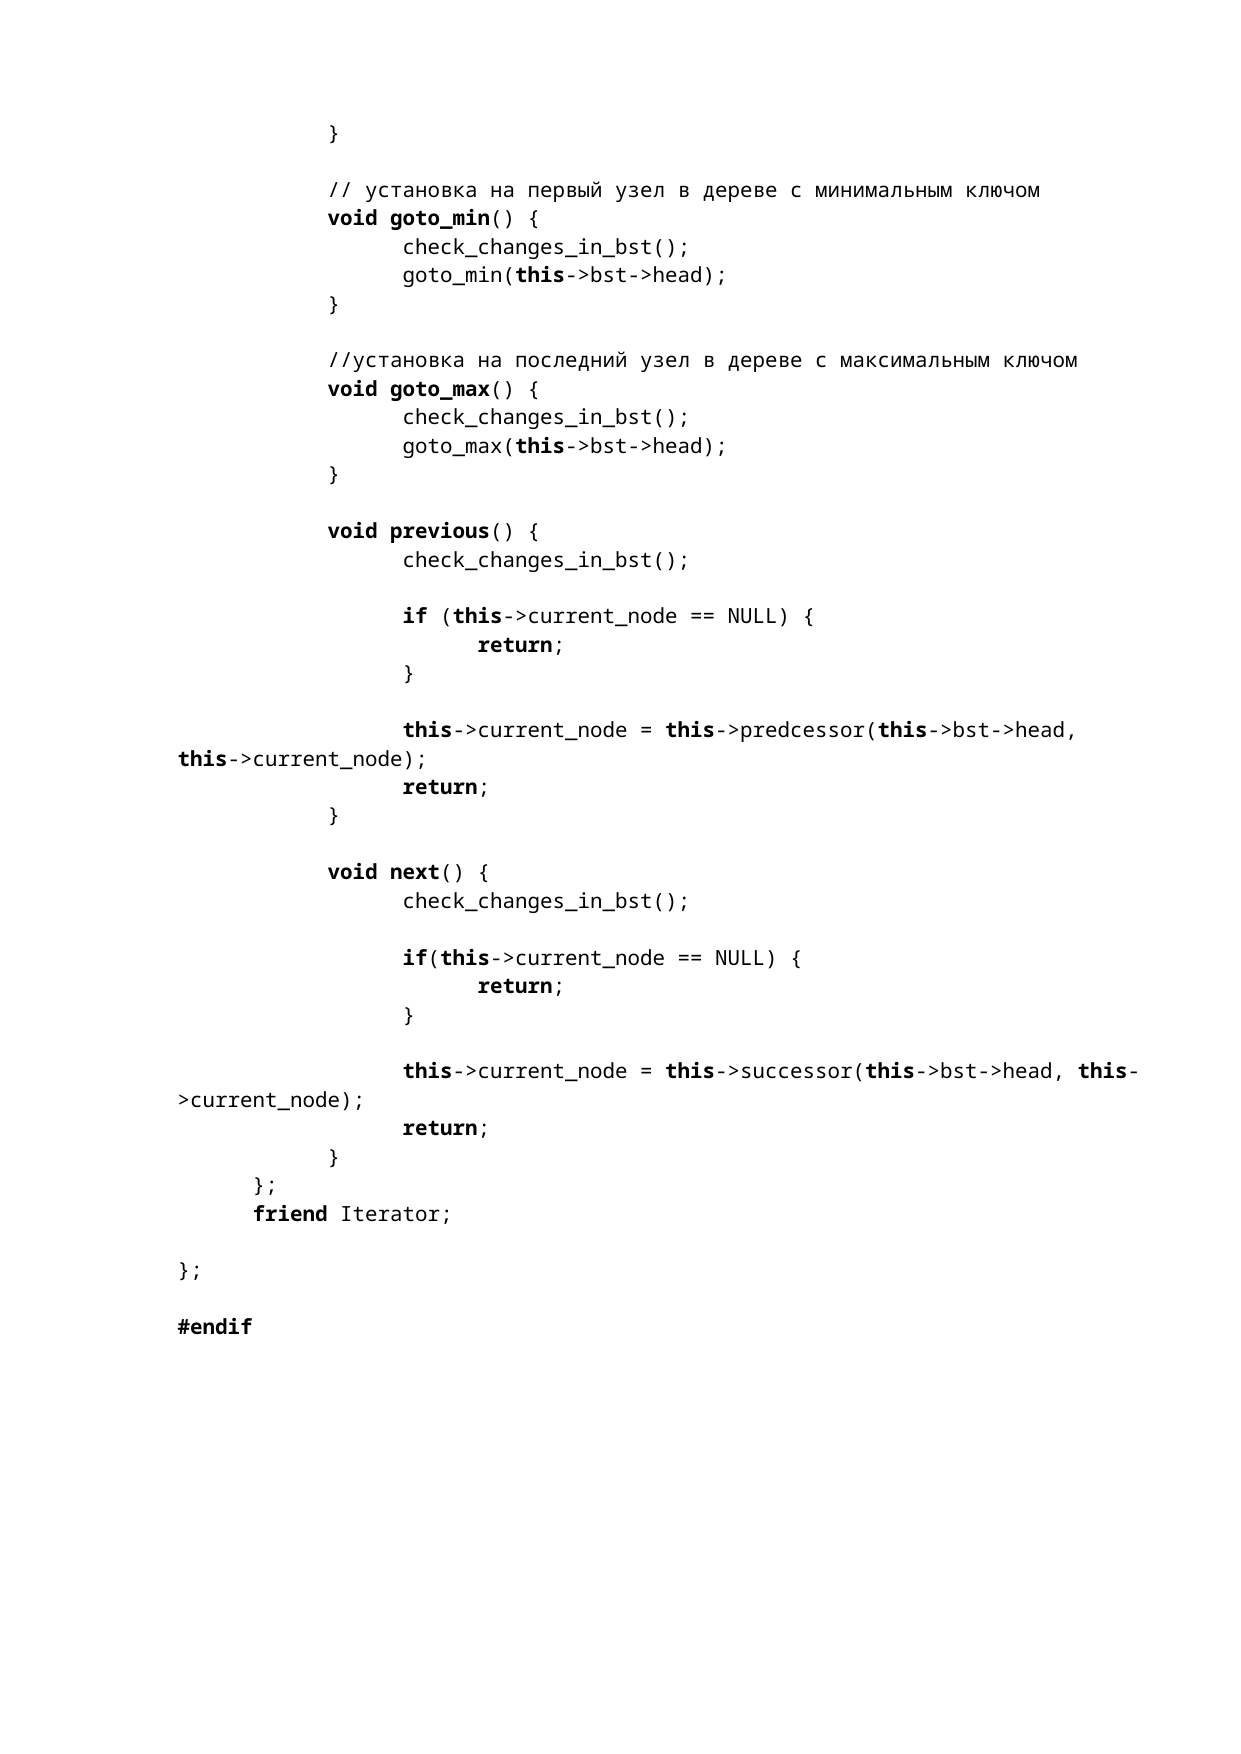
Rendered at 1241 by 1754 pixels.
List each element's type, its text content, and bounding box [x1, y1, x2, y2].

text } [177, 658, 1152, 687]
text void next() { [177, 857, 1152, 886]
text check_changes_in_bst(); [177, 232, 1152, 260]
text this->current_node = this->successor(this->bst->head, this->current_node); [177, 1057, 1152, 1113]
text }; [177, 1170, 1152, 1199]
text } [177, 118, 1152, 147]
text goto_max(this->bst->head); [177, 431, 1152, 459]
text check_changes_in_bst(); [177, 886, 1152, 914]
text void goto_max() { [177, 374, 1152, 402]
text this->current_node = this->predcessor(this->bst->head, this->current_node); [177, 715, 1152, 772]
text void goto_min() { [177, 203, 1152, 232]
text return; [177, 1113, 1152, 1142]
text } [177, 1142, 1152, 1170]
text //установка на последний узел в дереве с максимальным ключом [177, 346, 1152, 374]
text return; [177, 630, 1152, 658]
text } [177, 1000, 1152, 1028]
text #endif [177, 1312, 1152, 1341]
text return; [177, 971, 1152, 1000]
text } [177, 459, 1152, 488]
text check_changes_in_bst(); [177, 545, 1152, 573]
text goto_min(this->bst->head); [177, 260, 1152, 289]
text return; [177, 772, 1152, 801]
text if (this->current_node == NULL) { [177, 602, 1152, 630]
text friend Iterator; [177, 1199, 1152, 1227]
text // установка на первый узел в дереве с минимальным ключом [177, 175, 1152, 203]
text void previous() { [177, 516, 1152, 545]
text }; [177, 1256, 1152, 1284]
text } [177, 801, 1152, 829]
text } [177, 289, 1152, 317]
text if(this->current_node == NULL) { [177, 943, 1152, 971]
text check_changes_in_bst(); [177, 402, 1152, 431]
